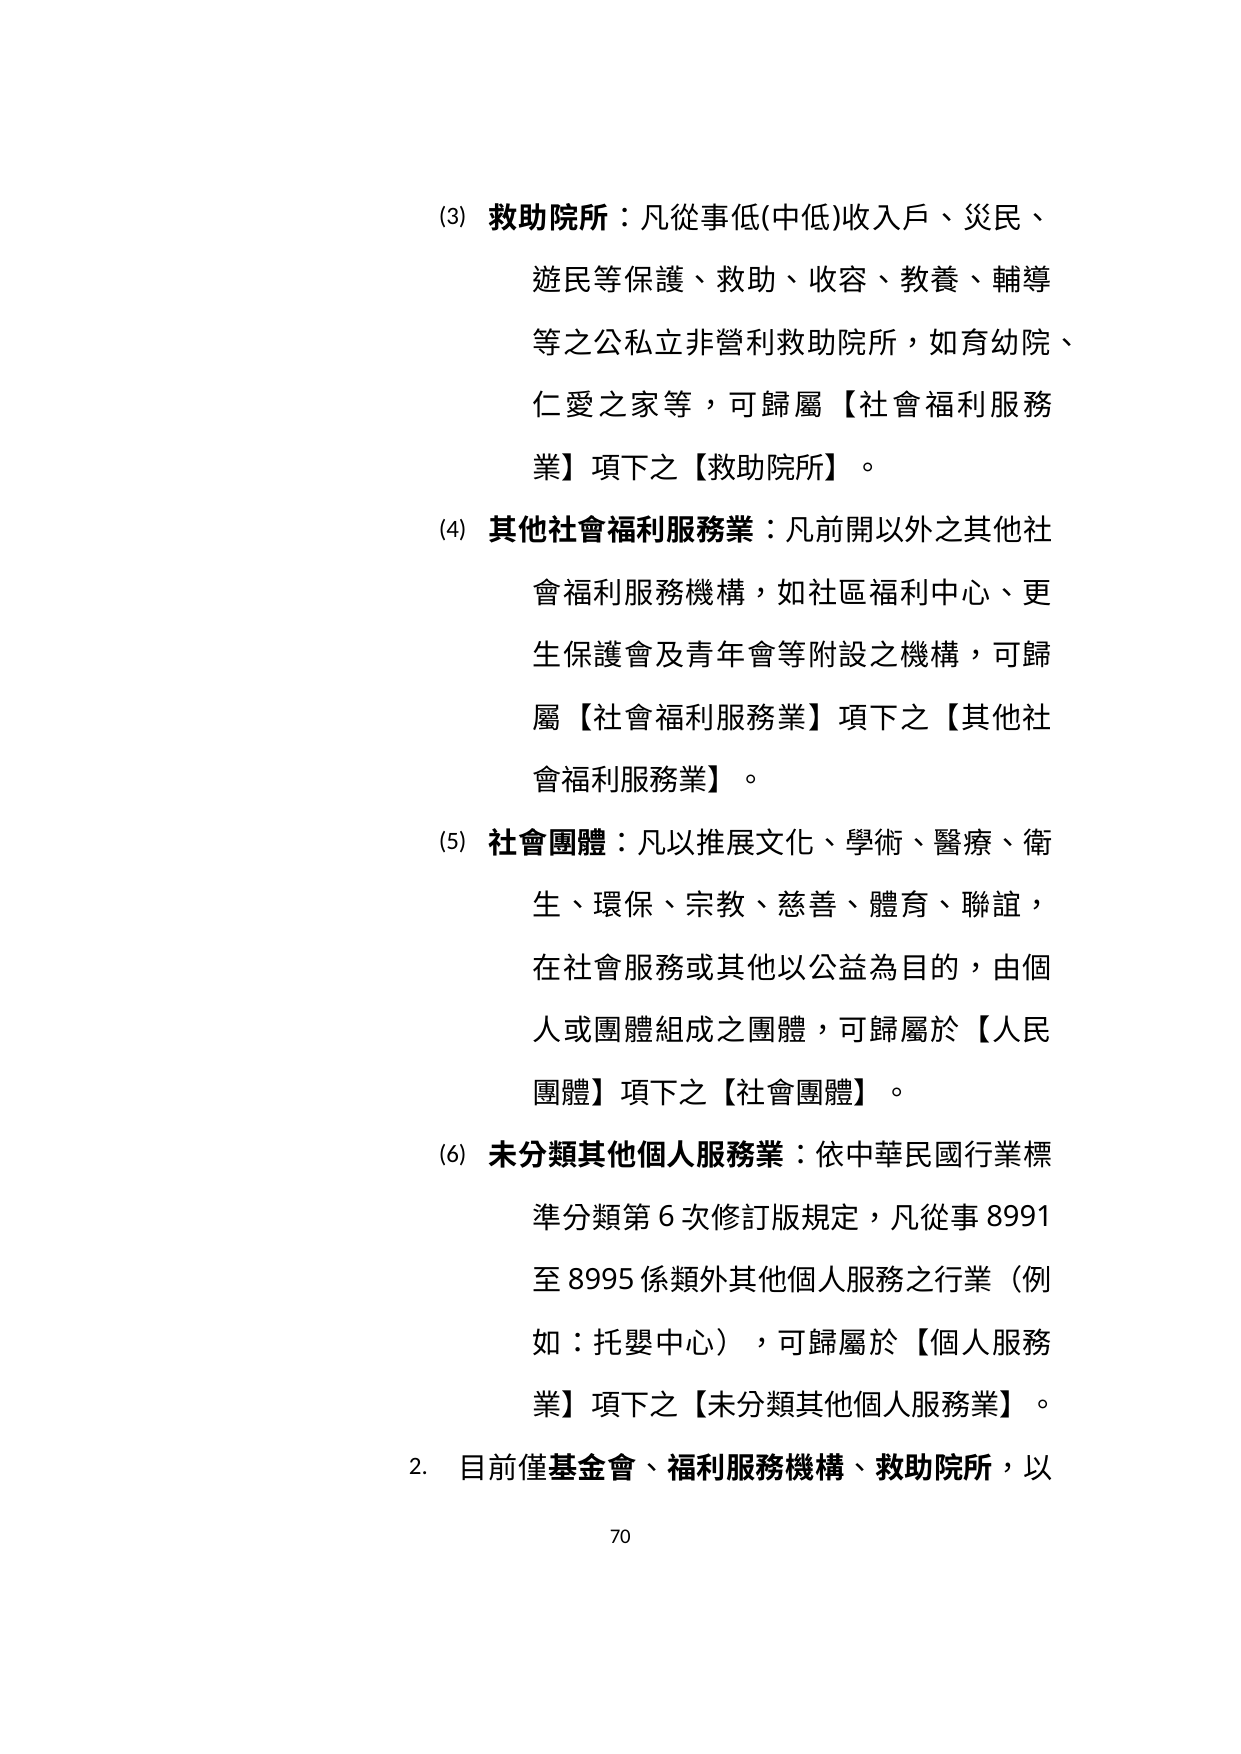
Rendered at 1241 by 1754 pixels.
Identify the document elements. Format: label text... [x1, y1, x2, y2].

list 目前僅基金會、福利服務機構、救助院所，以 [409, 1424, 1053, 1486]
list 救助院所：凡從事低(中低)收入戶、災民、遊民等保護、救助、收容、教養、輔導等之公私立非營利救助院所，如育幼院、仁愛之家等，可歸屬【社會福利服務業】項下之【救助院所】。 [438, 174, 1053, 486]
list 社會團體：凡以推展文化、學術、醫療、衛生、環保、宗教、慈善、體育、聯誼，在社會服務或其他以公益為目的，由個人或團體組成之團體，可歸屬於【人民團體】項下之【社會團體】。 [438, 799, 1053, 1111]
list 未分類其他個人服務業：依中華民國行業標準分類第6次修訂版規定，凡從事8991至8995係類外其他個人服務之行業（例如：托嬰中心），可歸屬於【個人服務業】項下之【未分類其他個人服務業】。 [438, 1111, 1053, 1424]
list 其他社會福利服務業：凡前開以外之其他社會福利服務機構，如社區福利中心、更生保護會及青年會等附設之機構，可歸屬【社會福利服務業】項下之【其他社會福利服務業】。 [438, 486, 1053, 799]
